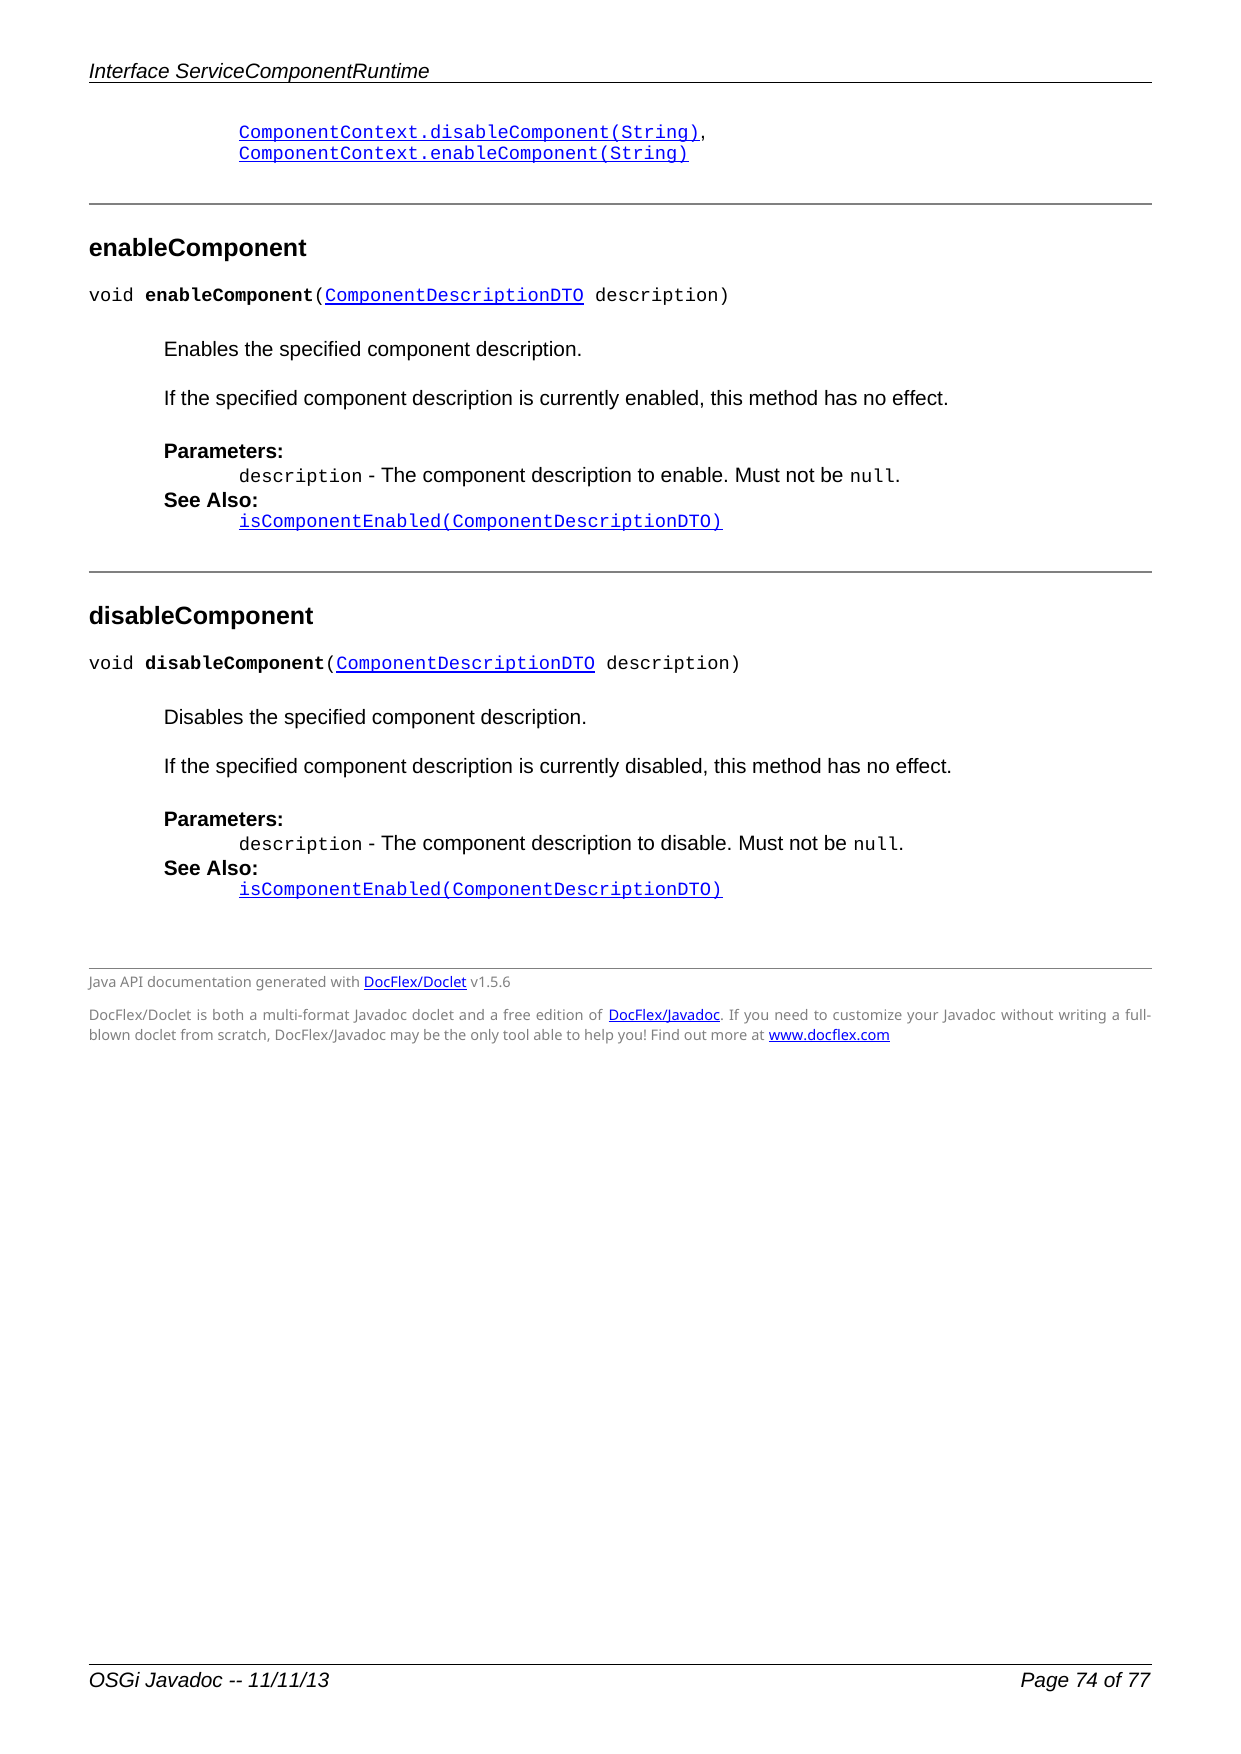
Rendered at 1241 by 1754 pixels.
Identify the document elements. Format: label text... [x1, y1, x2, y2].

text description - The component description to enable. Must not be null. [238, 462, 1152, 488]
text DocFlex/Doclet is both a multi-format Javadoc doclet and a free edition of DocFlex/Javadoc. If you need to customize your Javadoc without writing a full-blown doclet from scratch, DocFlex/Javadoc may be the only tool able to help you! Find out more at www.docflex.com [88, 1004, 1152, 1044]
text Parameters: [163, 807, 1152, 831]
text Parameters: [163, 438, 1152, 462]
text isComponentEnabled(ComponentDescriptionDTO) [238, 512, 1152, 533]
text isComponentEnabled(ComponentDescriptionDTO) [238, 880, 1152, 901]
text See Also: [163, 856, 1152, 880]
text Enables the specified component description. [163, 336, 1152, 360]
subtitle disableComponent [88, 601, 1152, 630]
text Java API documentation generated with DocFlex/Doclet v1.5.6 [88, 969, 1152, 992]
text ComponentContext.disableComponent(String), ComponentContext.enableComponent(String) [238, 118, 1152, 165]
subtitle enableComponent [88, 233, 1152, 262]
text If the specified component description is currently disabled, this method has no effect. [163, 753, 1152, 777]
text void disableComponent(ComponentDescriptionDTO description) [88, 654, 1152, 675]
text void enableComponent(ComponentDescriptionDTO description) [88, 286, 1152, 307]
text If the specified component description is currently enabled, this method has no effect. [163, 385, 1152, 409]
text description - The component description to disable. Must not be null. [238, 831, 1152, 856]
text Disables the specified component description. [163, 704, 1152, 728]
text See Also: [163, 488, 1152, 512]
